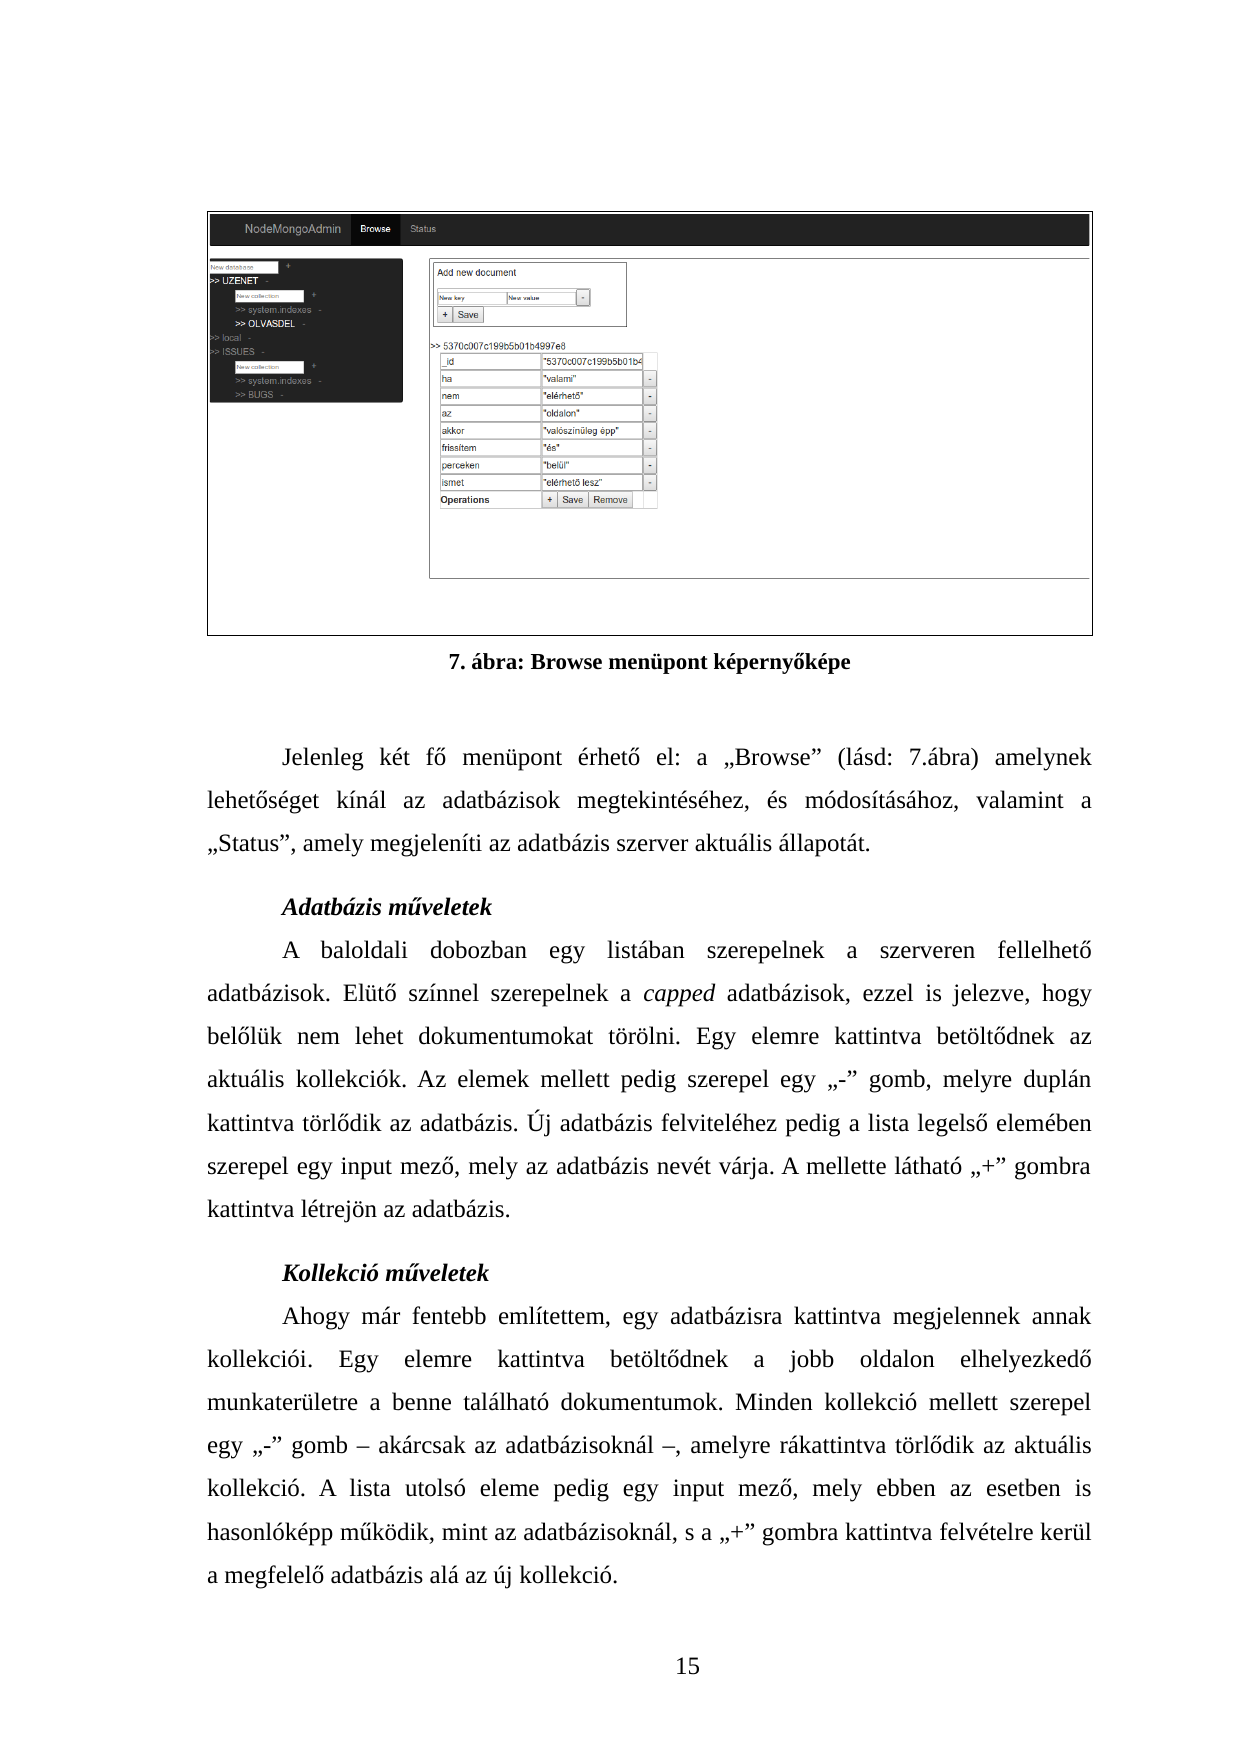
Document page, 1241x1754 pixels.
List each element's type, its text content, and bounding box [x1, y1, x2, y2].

text Jelenleg két fő menüpont érhető el: a „Browse” (lásd: 7.ábra) amelynek lehetőséget kínál az adatbázisok megtekintéséhez, és módosításához, valamint a „Status”, amely megjeleníti az adatbázis szerver aktuális állapotát. [207, 742, 1092, 857]
subtitle Adatbázis műveletek [244, 892, 1092, 921]
text 7. ábra: Browse menüpont képernyőképe [207, 636, 1092, 675]
subtitle Kollekció műveletek [244, 1258, 1092, 1287]
picture [209, 214, 1090, 632]
text [208, 212, 1092, 635]
text A baloldali dobozban egy listában szerepelnek a szerveren fellelhető adatbázisok. Elütő színnel szerepelnek a capped adatbázisok, ezzel is jelezve, hogy belőlük nem lehet dokumentumokat törölni. Egy elemre kattintva betöltődnek az aktuális kollekciók. Az elemek mellett pedig szerepel egy „-” gomb, melyre duplán kattintva törlődik az adatbázis. Új adatbázis felviteléhez pedig a lista legelső elemében szerepel egy input mező, mely az adatbázis nevét várja. A mellette látható „+” gombra kattintva létrejön az adatbázis. [207, 935, 1092, 1223]
text Ahogy már fentebb említettem, egy adatbázisra kattintva megjelennek annak kollekciói. Egy elemre kattintva betöltődnek a jobb oldalon elhelyezkedő munkaterületre a benne található dokumentumok. Minden kollekció mellett szerepel egy „-” gomb – akárcsak az adatbázisoknál –, amelyre rákattintva törlődik az aktuális kollekció. A lista utolsó eleme pedig egy input mező, mely ebben az esetben is hasonlóképp működik, mint az adatbázisoknál, s a „+” gombra kattintva felvételre kerül a megfelelő adatbázis alá az új kollekció. [207, 1301, 1092, 1588]
